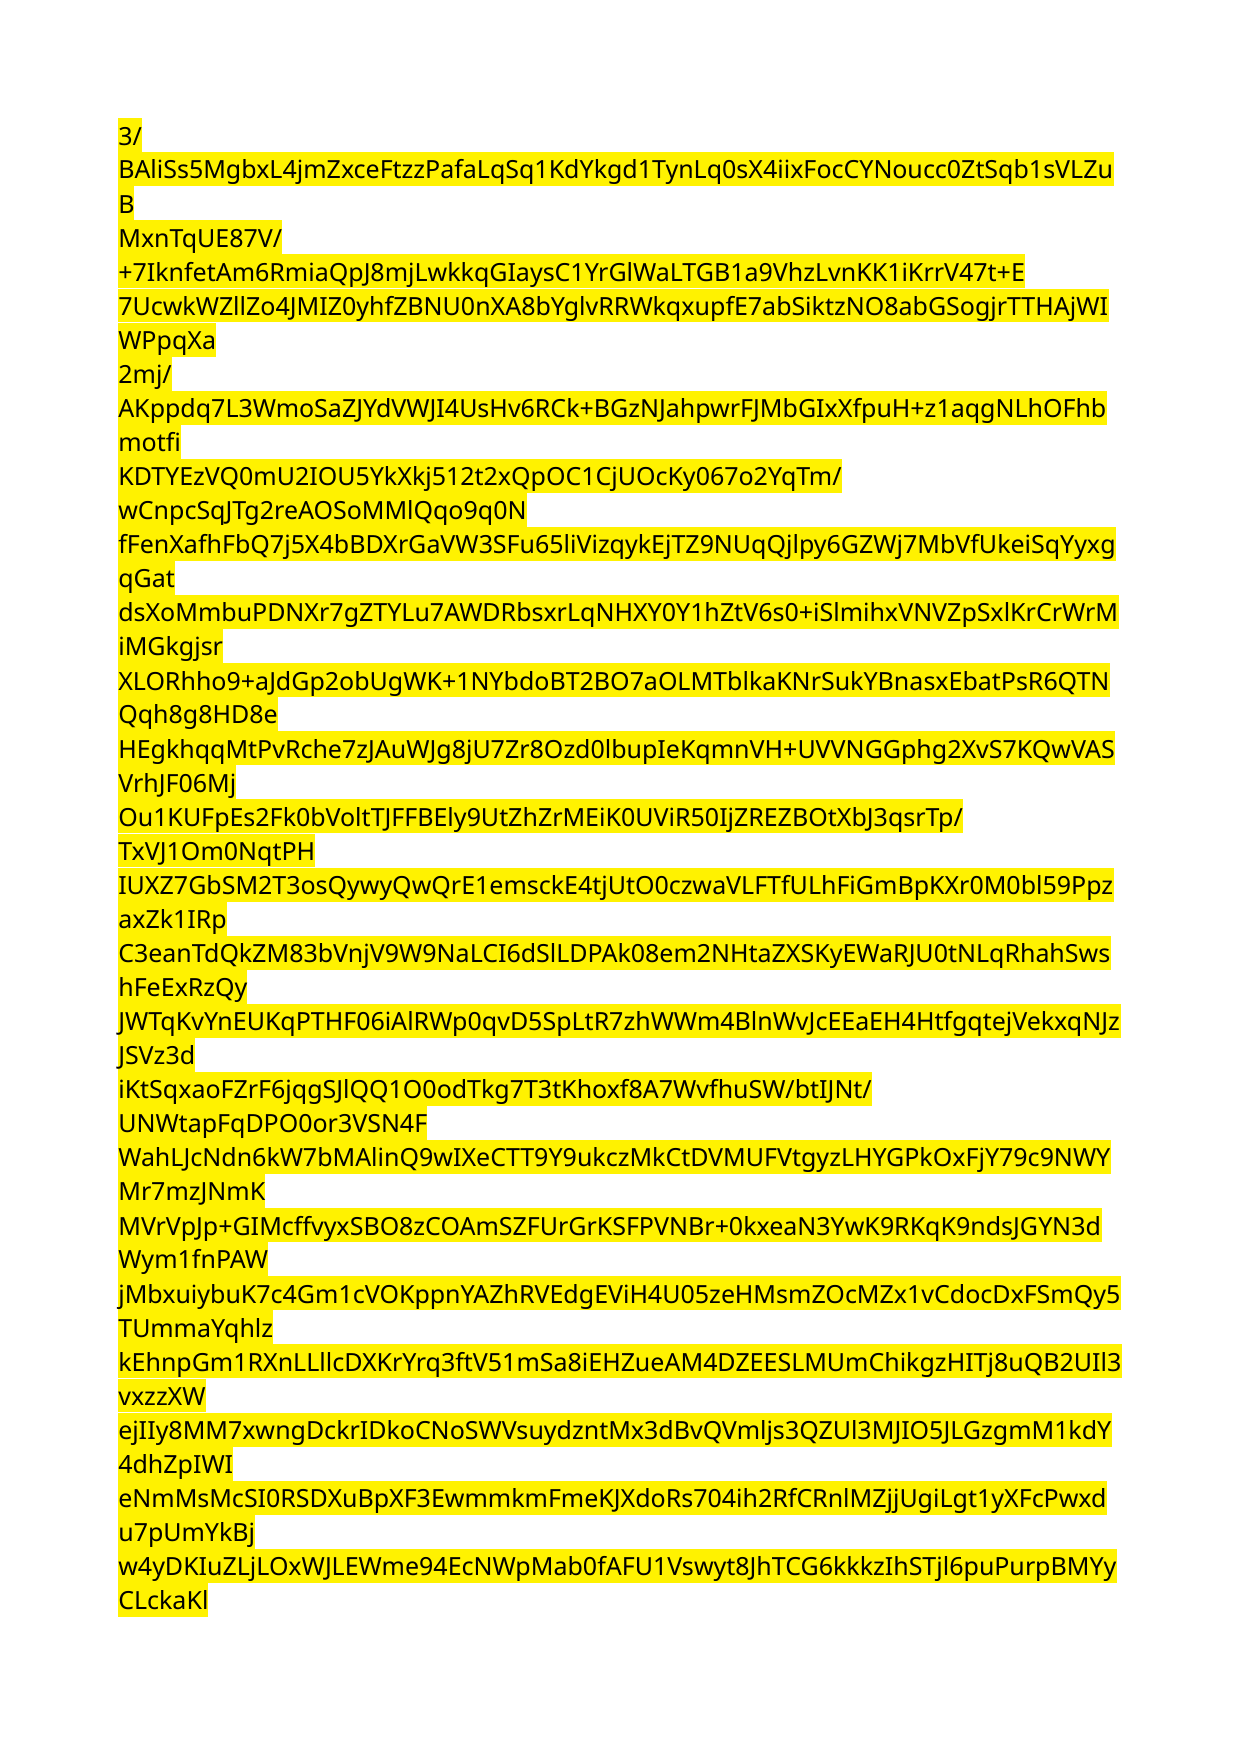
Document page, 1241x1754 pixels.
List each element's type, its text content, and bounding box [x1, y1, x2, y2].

text MxnTqUE87V/+7IknfetAm6RmiaQpJ8mjLwkkqGIaysC1YrGlWaLTGB1a9VhzLvnKK1iKrrV47t+E [118, 220, 1122, 288]
text 2mj/AKppdq7L3WmoSaZJYdVWJI4UsHv6RCk+BGzNJahpwrFJMbGIxXfpuH+z1aqgNLhOFhbmotfi [118, 357, 1122, 459]
text jMbxuiybuK7c4Gm1cVOKppnYAZhRVEdgEViH4U05zeHMsmZOcMZx1vCdocDxFSmQy5TUmmaYqhlz [118, 1276, 1122, 1344]
text eNmMsMcSI0RSDXuBpXF3EwmmkmFmeKJXdoRs704ih2RfCRnlMZjjUgiLgt1yXFcPwxdu7pUmYkBj [118, 1481, 1122, 1549]
text 3/BAliSs5MgbxL4jmZxceFtzzPafaLqSq1KdYkgd1TynLq0sX4iixFocCYNoucc0ZtSqb1sVLZuB [118, 118, 1122, 220]
text iKtSqxaoFZrF6jqgSJlQQ1O0odTkg7T3tKhoxf8A7WvfhuSW/btIJNt/UNWtapFqDPO0or3VSN4F [118, 1072, 1122, 1140]
text HEgkhqqMtPvRche7zJAuWJg8jU7Zr8Ozd0lbupIeKqmnVH+UVVNGGphg2XvS7KQwVASVrhJF06Mj [118, 731, 1122, 799]
text MVrVpJp+GIMcffvyxSBO8zCOAmSZFUrGrKSFPVNBr+0kxeaN3YwK9RKqK9ndsJGYN3dWym1fnPAW [118, 1208, 1122, 1276]
text KDTYEzVQ0mU2IOU5YkXkj512t2xQpOC1CjUOcKy067o2YqTm/wCnpcSqJTg2reAOSoMMlQqo9q0N [118, 459, 1122, 527]
text XLORhho9+aJdGp2obUgWK+1NYbdoBT2BO7aOLMTblkaKNrSukYBnasxEbatPsR6QTNQqh8g8HD8e [118, 663, 1122, 731]
text dsXoMmbuPDNXr7gZTYLu7AWDRbsxrLqNHXY0Y1hZtV6s0+iSlmihxVNVZpSxlKrCrWrMiMGkgjsr [118, 595, 1122, 663]
text 7UcwkWZllZo4JMIZ0yhfZBNU0nXA8bYglvRRWkqxupfE7abSiktzNO8abGSogjrTTHAjWIWPpqXa [118, 288, 1122, 357]
text WahLJcNdn6kW7bMAlinQ9wIXeCTT9Y9ukczMkCtDVMUFVtgyzLHYGPkOxFjY79c9NWYMr7mzJNmK [118, 1140, 1122, 1208]
text kEhnpGm1RXnLLllcDXKrYrq3ftV51mSa8iEHZueAM4DZEESLMUmChikgzHITj8uQB2UIl3vxzzXW [118, 1344, 1122, 1412]
text JWTqKvYnEUKqPTHF06iAlRWp0qvD5SpLtR7zhWWm4BlnWvJcEEaEH4HtfgqtejVekxqNJzJSVz3d [118, 1004, 1122, 1072]
text w4yDKIuZLjLOxWJLEWme94EcNWpMab0fAFU1Vswyt8JhTCG6kkkzIhSTjl6puPurpBMYyCLckaKl [118, 1549, 1122, 1617]
text fFenXafhFbQ7j5X4bBDXrGaVW3SFu65liVizqykEjTZ9NUqQjlpy6GZWj7MbVfUkeiSqYyxgqGat [118, 527, 1122, 595]
text IUXZ7GbSM2T3osQywyQwQrE1emsckE4tjUtO0czwaVLFTfULhFiGmBpKXr0M0bl59PpzaxZk1IRp [118, 867, 1122, 936]
text C3eanTdQkZM83bVnjV9W9NaLCI6dSlLDPAk08em2NHtaZXSKyEWaRJU0tNLqRhahSwshFeExRzQy [118, 936, 1122, 1004]
text ejIIy8MM7xwngDckrIDkoCNoSWVsuydzntMx3dBvQVmljs3QZUl3MJIO5JLGzgmM1kdY4dhZpIWI [118, 1412, 1122, 1481]
text Ou1KUFpEs2Fk0bVoltTJFFBEly9UtZhZrMEiK0UViR50IjZREZBOtXbJ3qsrTp/TxVJ1Om0NqtPH [118, 799, 1122, 867]
